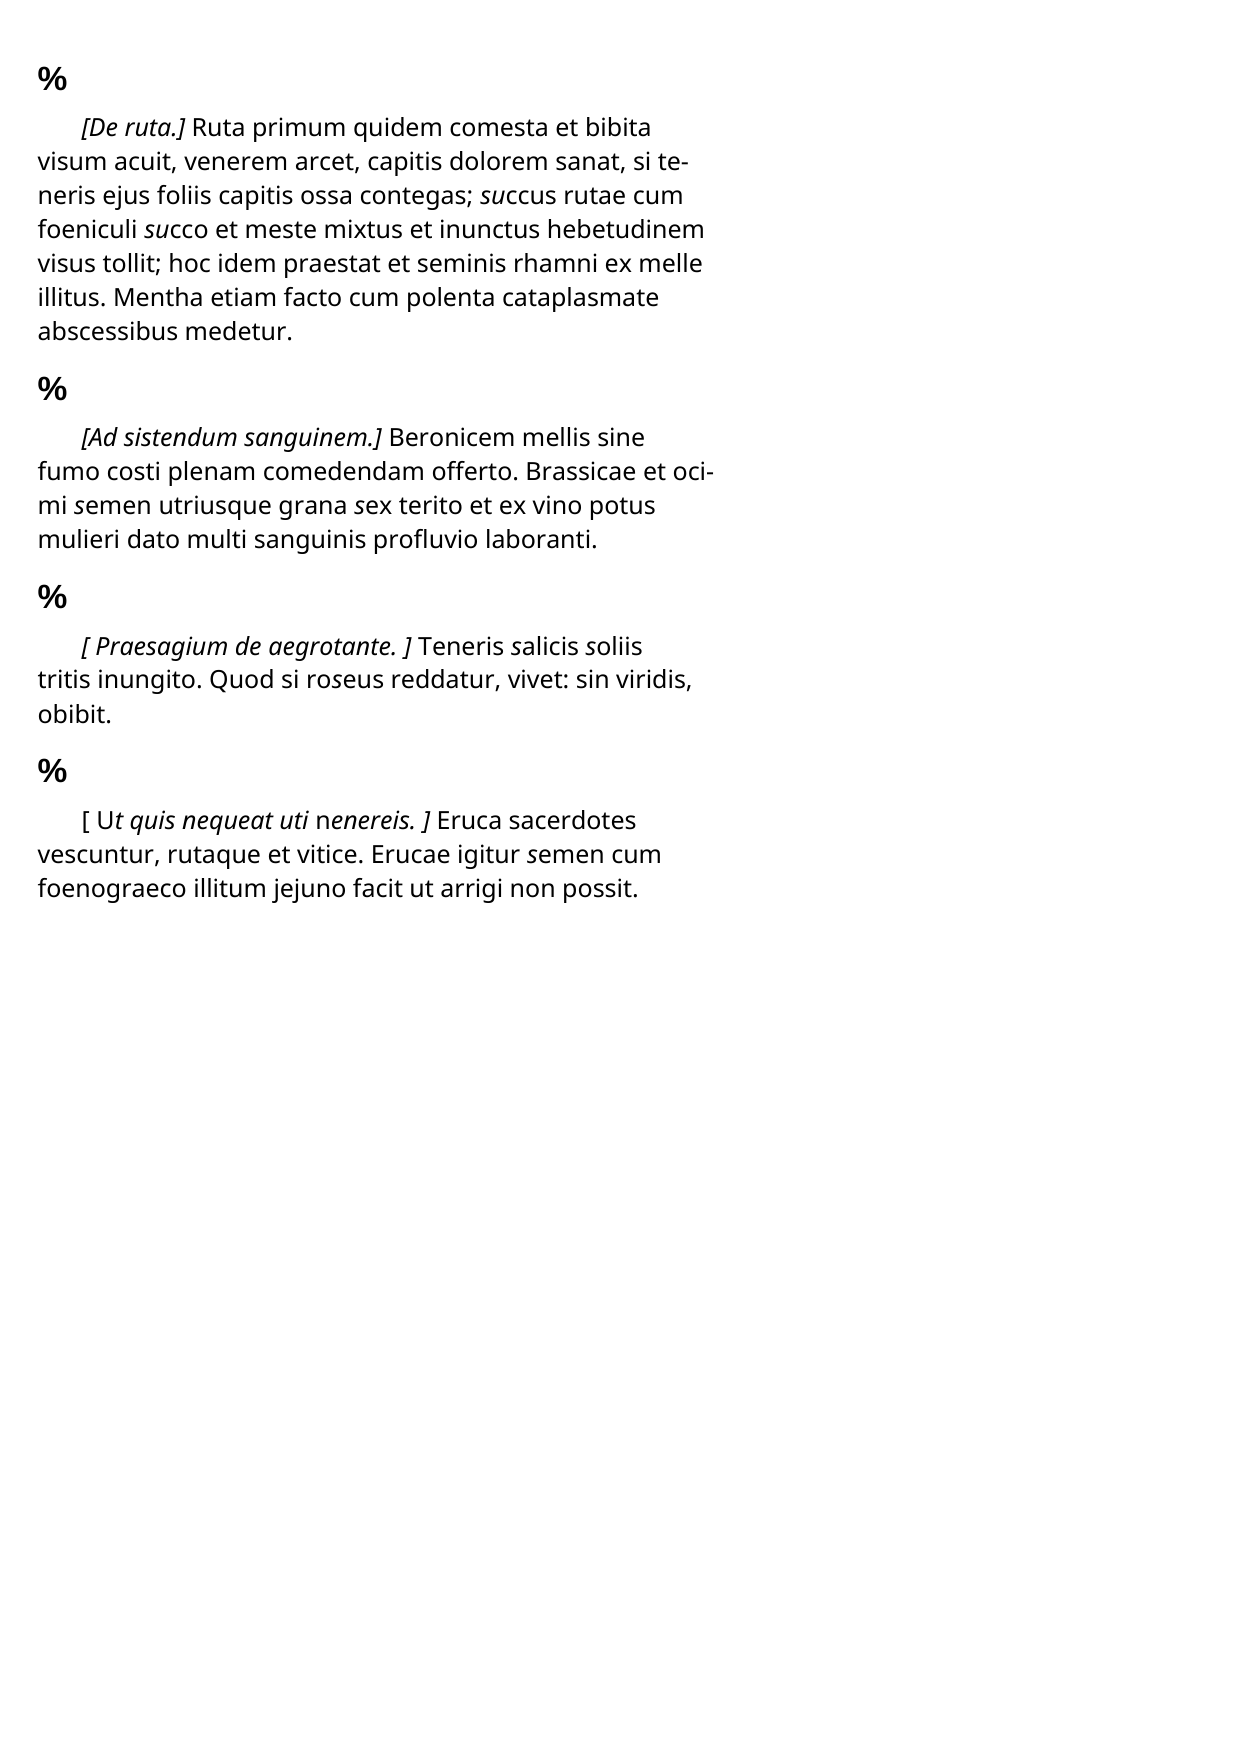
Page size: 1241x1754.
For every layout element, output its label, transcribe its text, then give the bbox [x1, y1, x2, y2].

text [Ad sistendum sanguinem.] Beronicem mellis sine fumo costi plenam comedendam offerto. Brassicae et oci- mi semen utriusque grana sex terito et ex vino potus mulieri dato multi sanguinis profluvio laboranti. [37, 420, 1203, 556]
subtitle % [37, 577, 1203, 616]
subtitle % [37, 751, 1203, 790]
text [ Ut quis nequeat uti nenereis. ] Eruca sacerdotes vescuntur, rutaque et vitice. Erucae igitur semen cum foenograeco illitum jejuno facit ut arrigi non possit. [37, 802, 1203, 904]
text [De ruta.] Ruta primum quidem comesta et bibita visum acuit, venerem arcet, capitis dolorem sanat, si te- neris ejus foliis capitis ossa contegas; succus rutae cum foeniculi succo et meste mixtus et inunctus hebetudinem visus tollit; hoc idem praestat et seminis rhamni ex melle illitus. Mentha etiam facto cum polenta cataplasmate abscessibus medetur. [37, 109, 1203, 348]
subtitle % [37, 369, 1203, 407]
text [ Praesagium de aegrotante. ] Teneris salicis soliis tritis inungito. Quod si roseus reddatur, vivet: sin viridis, obibit. [37, 628, 1203, 730]
subtitle % [37, 58, 1203, 97]
